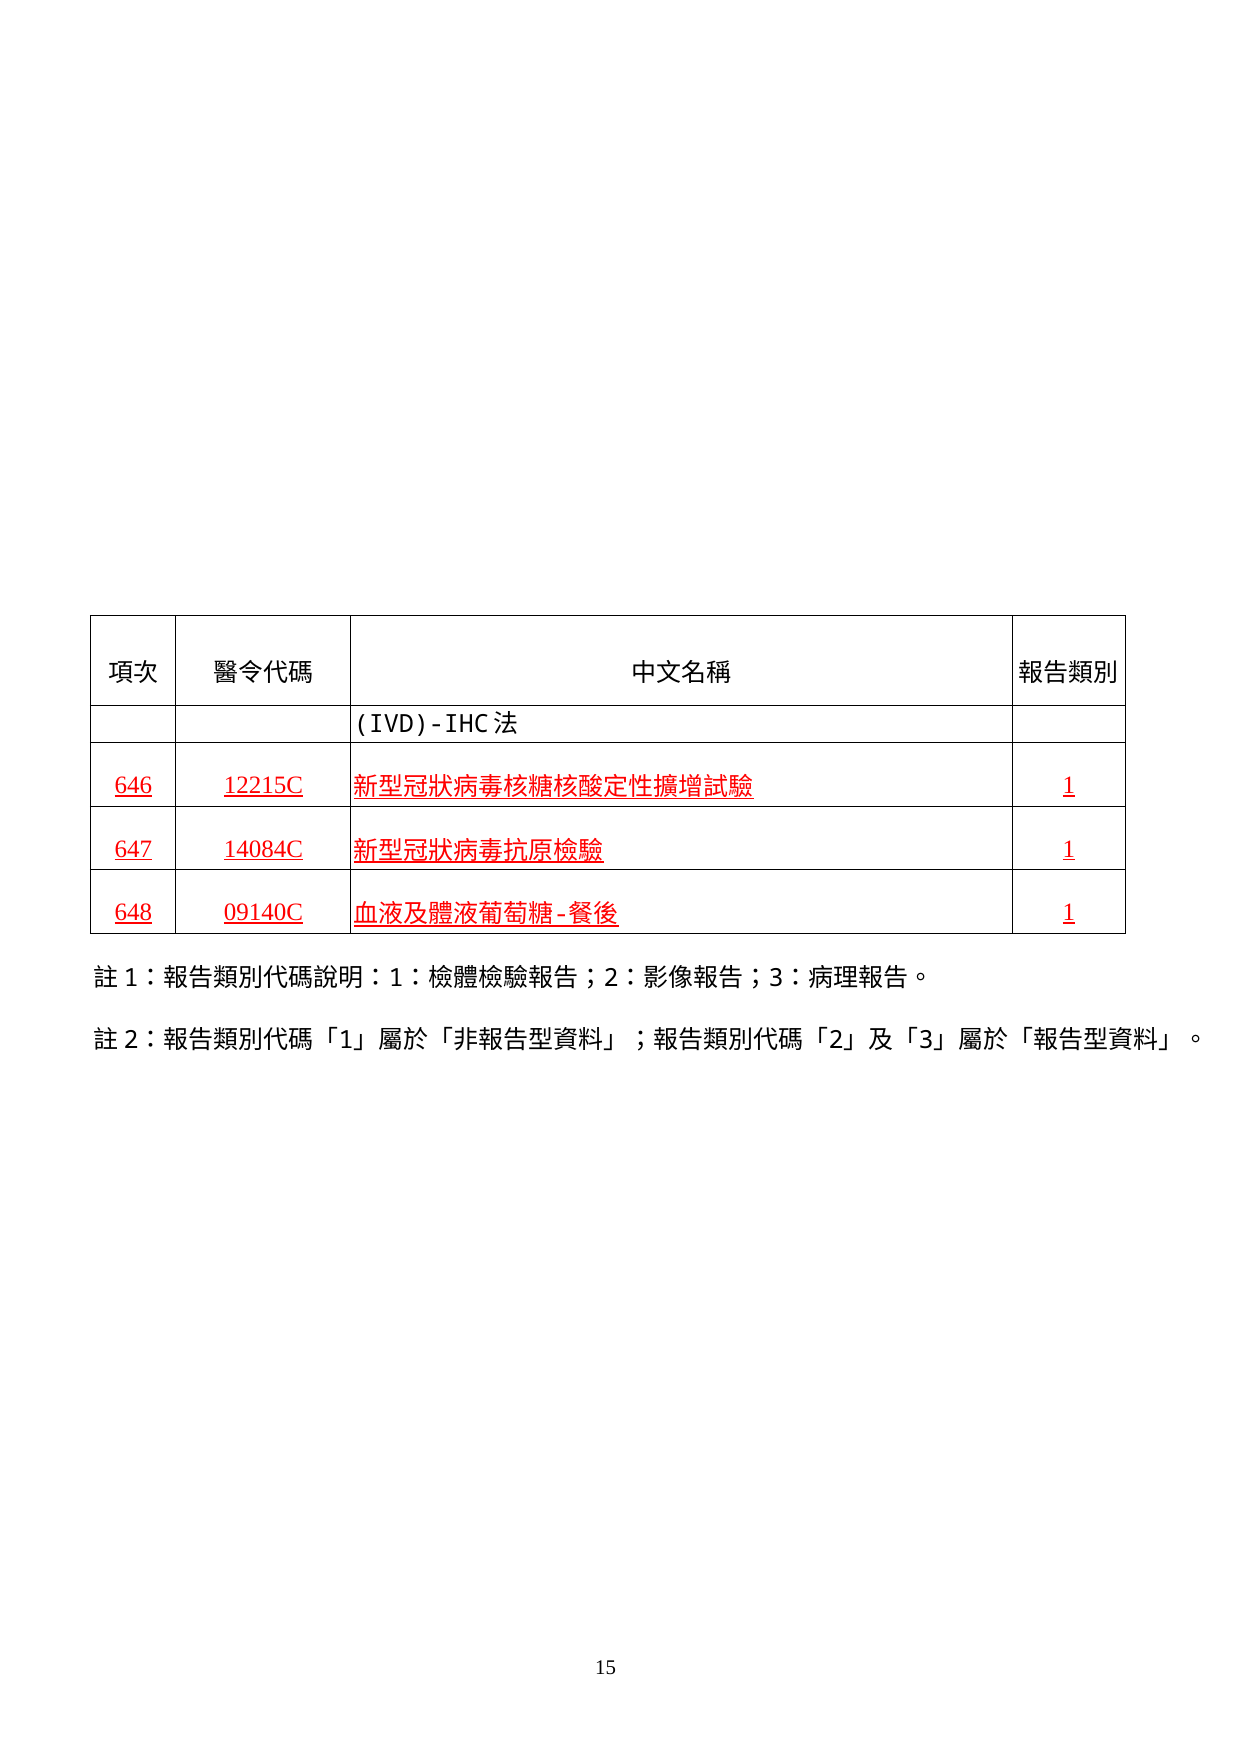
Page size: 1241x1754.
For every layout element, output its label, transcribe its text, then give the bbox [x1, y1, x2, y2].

table_cell [1126, 869, 1240, 933]
table_cell 註1：報告類別代碼說明：1：檢體檢驗報告；2：影像報告；3：病理報告。 註2：報告類別代碼「1」屬於「非報告型資料」；報告類別代碼「2」及「3」屬於「報告型資料」。 [90, 933, 1240, 1059]
table_cell [1126, 742, 1240, 806]
table_cell 血液及體液葡萄糖-餐後 [351, 870, 1012, 933]
table_cell [176, 679, 350, 705]
table_header 醫令代碼 [176, 616, 350, 704]
table_header 中文名稱 [351, 616, 1012, 704]
table_cell 1 [1013, 743, 1125, 806]
table_cell (IVD)-IHC法 [351, 706, 1012, 742]
table_cell 新型冠狀病毒抗原檢驗 [351, 807, 1012, 869]
table_header 報告類別 [1013, 616, 1125, 704]
table_cell 1 [1013, 870, 1125, 933]
table_cell [91, 679, 175, 705]
table_header [1126, 615, 1240, 678]
table_cell [91, 706, 175, 742]
table_cell 648 [91, 870, 175, 933]
table_cell [1013, 706, 1125, 742]
table_cell [1126, 806, 1240, 869]
table_cell 646 [91, 743, 175, 806]
table_cell 09140C [176, 870, 350, 933]
table_cell [1013, 679, 1125, 705]
table_cell 647 [91, 807, 175, 869]
table_cell [351, 679, 1012, 705]
table_header 項次 [91, 616, 175, 704]
table_cell 14084C [176, 807, 350, 869]
table_cell [176, 706, 350, 742]
table_cell [1126, 679, 1240, 742]
table_cell 12215C [176, 743, 350, 806]
table_cell 1 [1013, 807, 1125, 869]
table_cell 新型冠狀病毒核糖核酸定性擴增試驗 [351, 743, 1012, 806]
